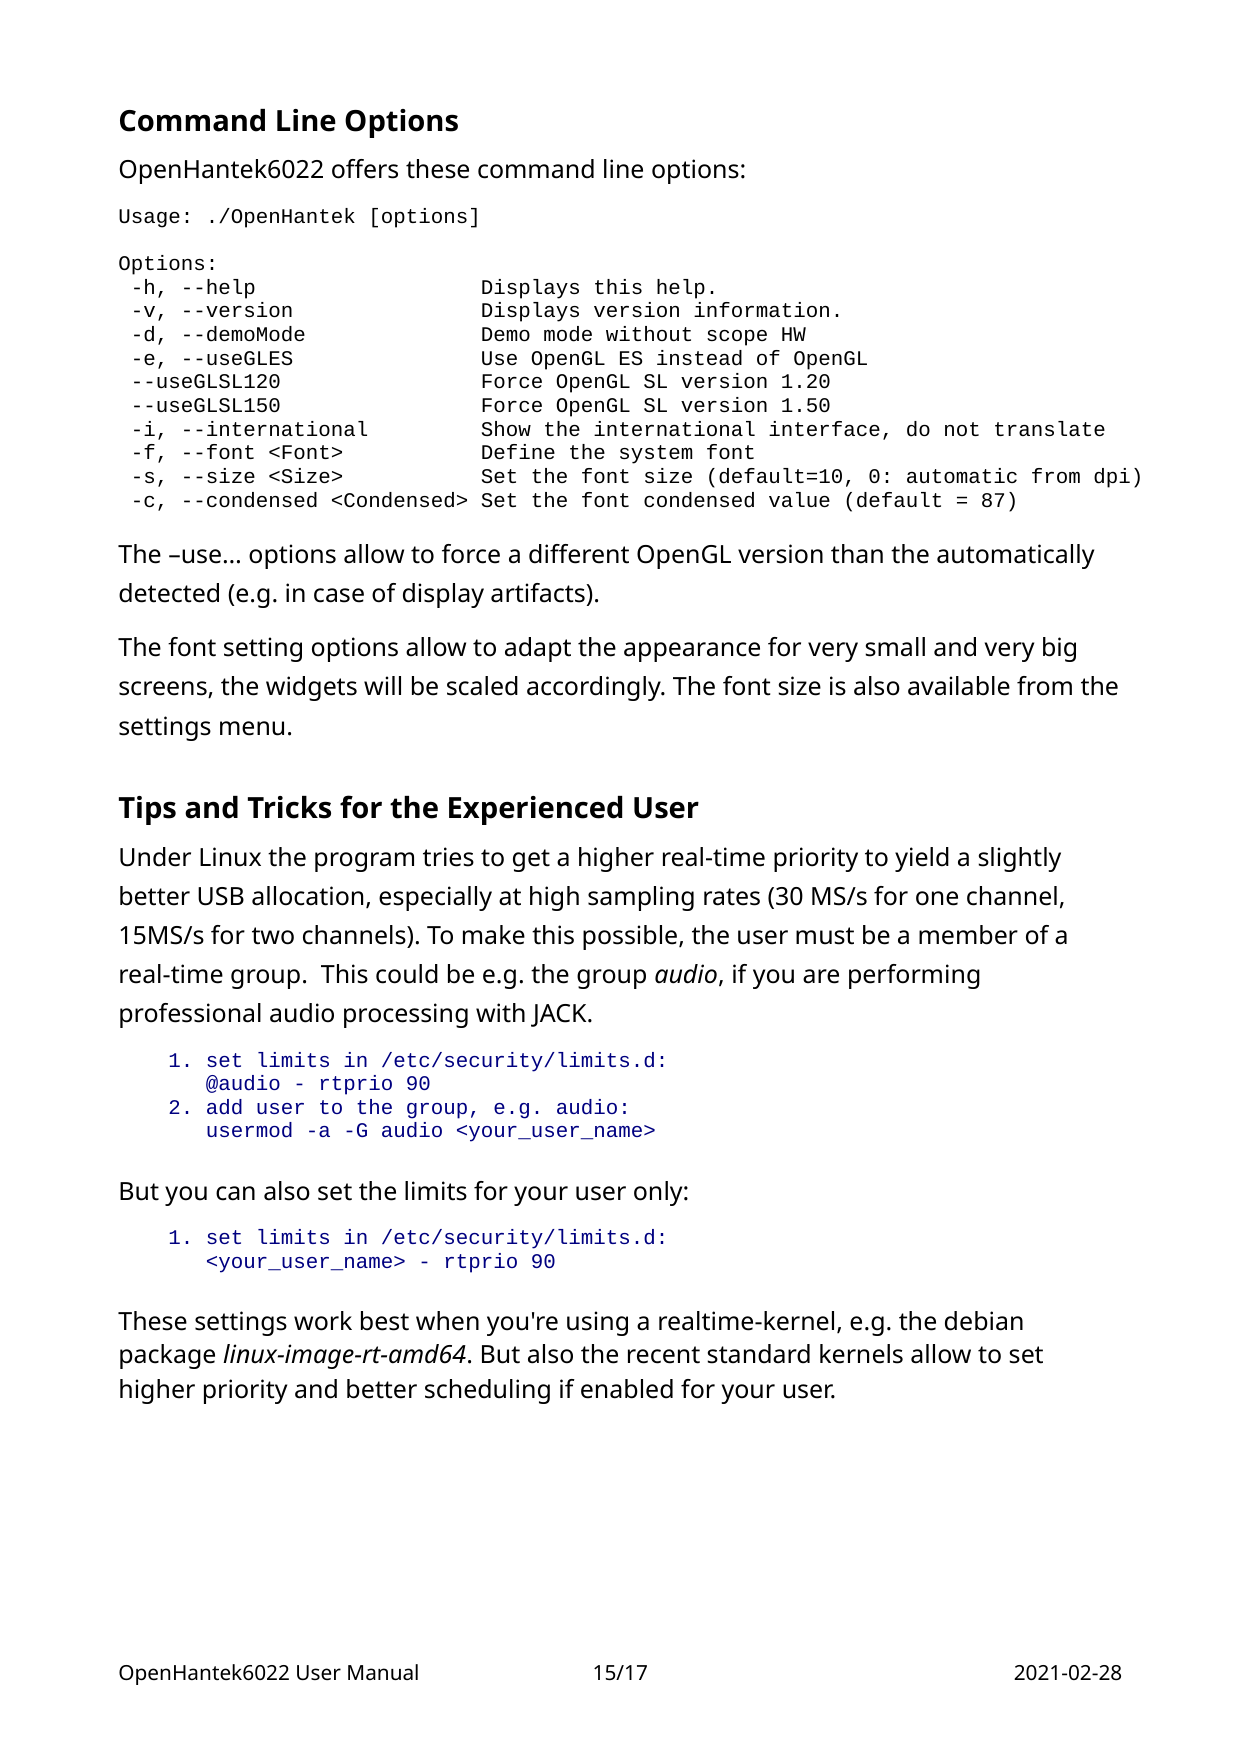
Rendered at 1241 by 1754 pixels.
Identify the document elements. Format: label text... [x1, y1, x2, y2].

text -i, --international Show the international interface, do not translate [118, 419, 1193, 442]
text The –use… options allow to force a different OpenGL version than the automatically detected (e.g. in case of display artifacts). [118, 537, 1122, 610]
text -d, --demoMode Demo mode without scope HW [118, 324, 1122, 348]
text usermod -a -G audio <your_user_name> [118, 1121, 1122, 1144]
subtitle But you can also set the limits for your user only: [118, 1174, 1122, 1208]
text <your_user_name> - rtprio 90 [118, 1251, 1122, 1275]
text -e, --useGLES Use OpenGL ES instead of OpenGL [118, 348, 1122, 371]
text OpenHantek6022 offers these command line options: [118, 152, 1122, 186]
text @audio - rtprio 90 [118, 1073, 1122, 1097]
text Usage: ./OpenHantek [options] [118, 206, 1122, 229]
text 2. add user to the group, e.g. audio: [118, 1097, 1122, 1121]
text Options: [118, 253, 1122, 277]
text --useGLSL150 Force OpenGL SL version 1.50 [118, 395, 1122, 419]
text -c, --condensed <Condensed> Set the font condensed value (default = 87) [118, 490, 1122, 513]
subtitle Under Linux the program tries to get a higher real-time priority to yield a slightly better USB allocation, especially at high sampling rates (30 MS/s for one channel, 15MS/s for two channels). To make this possible, the user must be a member of a real-time group. This could be e.g. the group audio, if you are performing professional audio processing with JACK. [118, 839, 1122, 1030]
text -v, --version Displays version information. [118, 301, 1122, 324]
subtitle Tips and Tricks for the Experienced User [118, 787, 1122, 827]
text These settings work best when you're using a realtime-kernel, e.g. the debian package linux-image-rt-amd64. But also the recent standard kernels allow to set higher priority and better scheduling if enabled for your user. [118, 1303, 1122, 1405]
text -f, --font <Font> Define the system font [118, 442, 1122, 466]
text 1. set limits in /etc/security/limits.d: [118, 1049, 1122, 1073]
text --useGLSL120 Force OpenGL SL version 1.20 [118, 371, 1122, 395]
text 1. set limits in /etc/security/limits.d: [118, 1227, 1122, 1251]
subtitle Command Line Options [118, 100, 1122, 140]
text The font setting options allow to adapt the appearance for very small and very big screens, the widgets will be scaled accordingly. The font size is also available from the settings menu. [118, 630, 1122, 742]
text -h, --help Displays this help. [118, 277, 1122, 301]
text -s, --size <Size> Set the font size (default=10, 0: automatic from dpi) [118, 466, 1205, 490]
